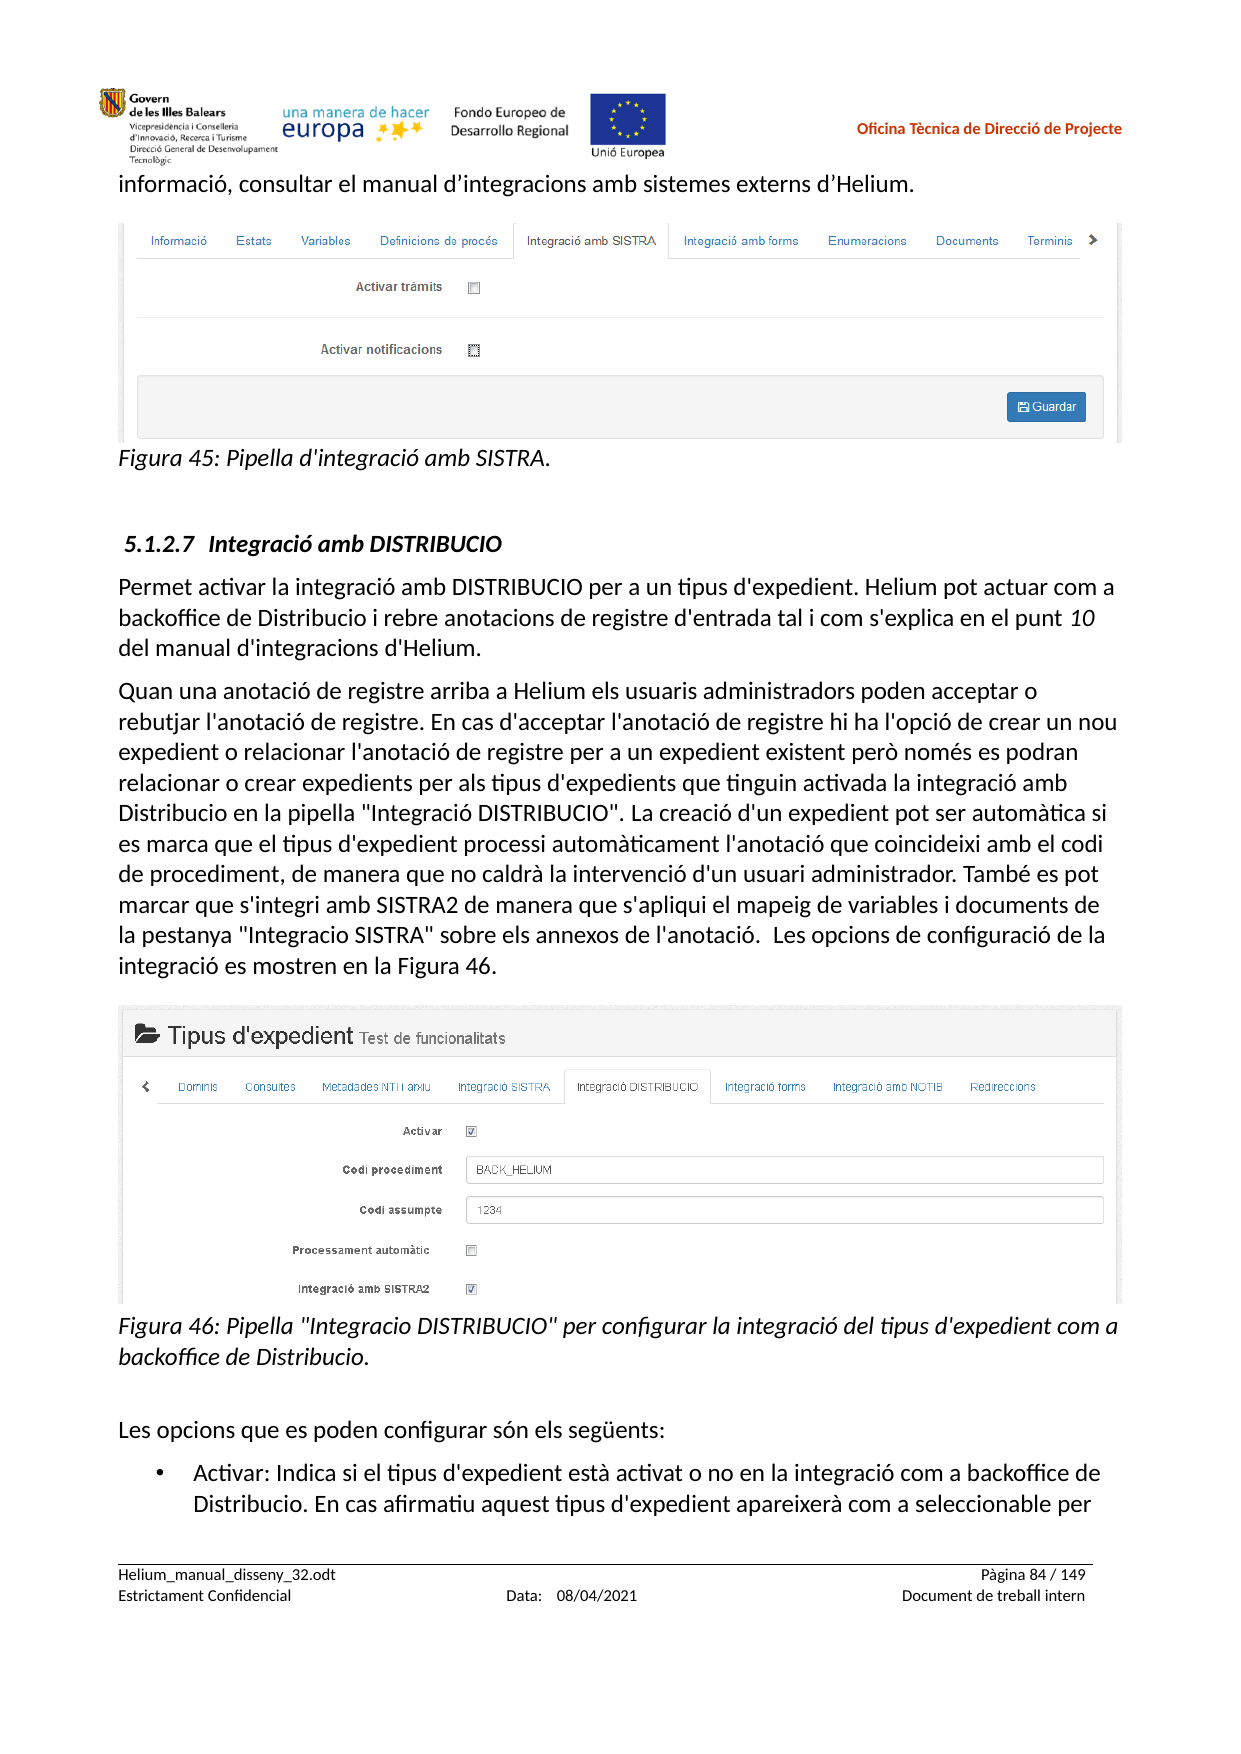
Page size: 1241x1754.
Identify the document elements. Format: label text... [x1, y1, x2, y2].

picture [118, 223, 1123, 443]
list Activar: Indica si el tipus d'expedient està activat o no en la integració com a backoffice de Distribucio. En cas afirmatiu aquest tipus d'expedient apareixerà com a seleccionable per [156, 1457, 1122, 1518]
text informació, consultar el manual d’integracions amb sistemes externs d’Helium. [118, 168, 1122, 198]
text Quan una anotació de registre arriba a Helium els usuaris administradors poden acceptar o rebutjar l'anotació de registre. En cas d'acceptar l'anotació de registre hi ha l'opció de crear un nou expedient o relacionar l'anotació de registre per a un expedient existent però només es podran relacionar o crear expedients per als tipus d'expedients que tinguin activada la integració amb Distribucio en la pipella "Integració DISTRIBUCIO". La creació d'un expedient pot ser automàtica si es marca que el tipus d'expedient processi automàticament l'anotació que coincideixi amb el codi de procediment, de manera que no caldrà la intervenció d'un usuari administrador. També es pot marcar que s'integri amb SISTRA2 de manera que s'apliqui el mapeig de variables i documents de la pestanya "Integracio SISTRA" sobre els annexos de l'anotació. Les opcions de configuració de la integració es mostren en la Figura 46. [118, 675, 1122, 981]
text Les opcions que es poden configurar són els següents: [118, 1414, 1122, 1445]
subtitle Integració amb DISTRIBUCIO [118, 528, 1122, 559]
text Figura 46: Pipella "Integracio DISTRIBUCIO" per configurar la integració del tipus d'expedient com a backoffice de Distribucio. [118, 1304, 1122, 1371]
picture [99, 87, 668, 166]
text Permet activar la integració amb DISTRIBUCIO per a un tipus d'expedient. Helium pot actuar com a backoffice de Distribucio i rebre anotacions de registre d'entrada tal i com s'explica en el punt 10 del manual d'integracions d'Helium. [118, 571, 1122, 663]
picture [118, 1005, 1123, 1304]
text Figura 45: Pipella d'integració amb SISTRA. [118, 443, 1122, 473]
